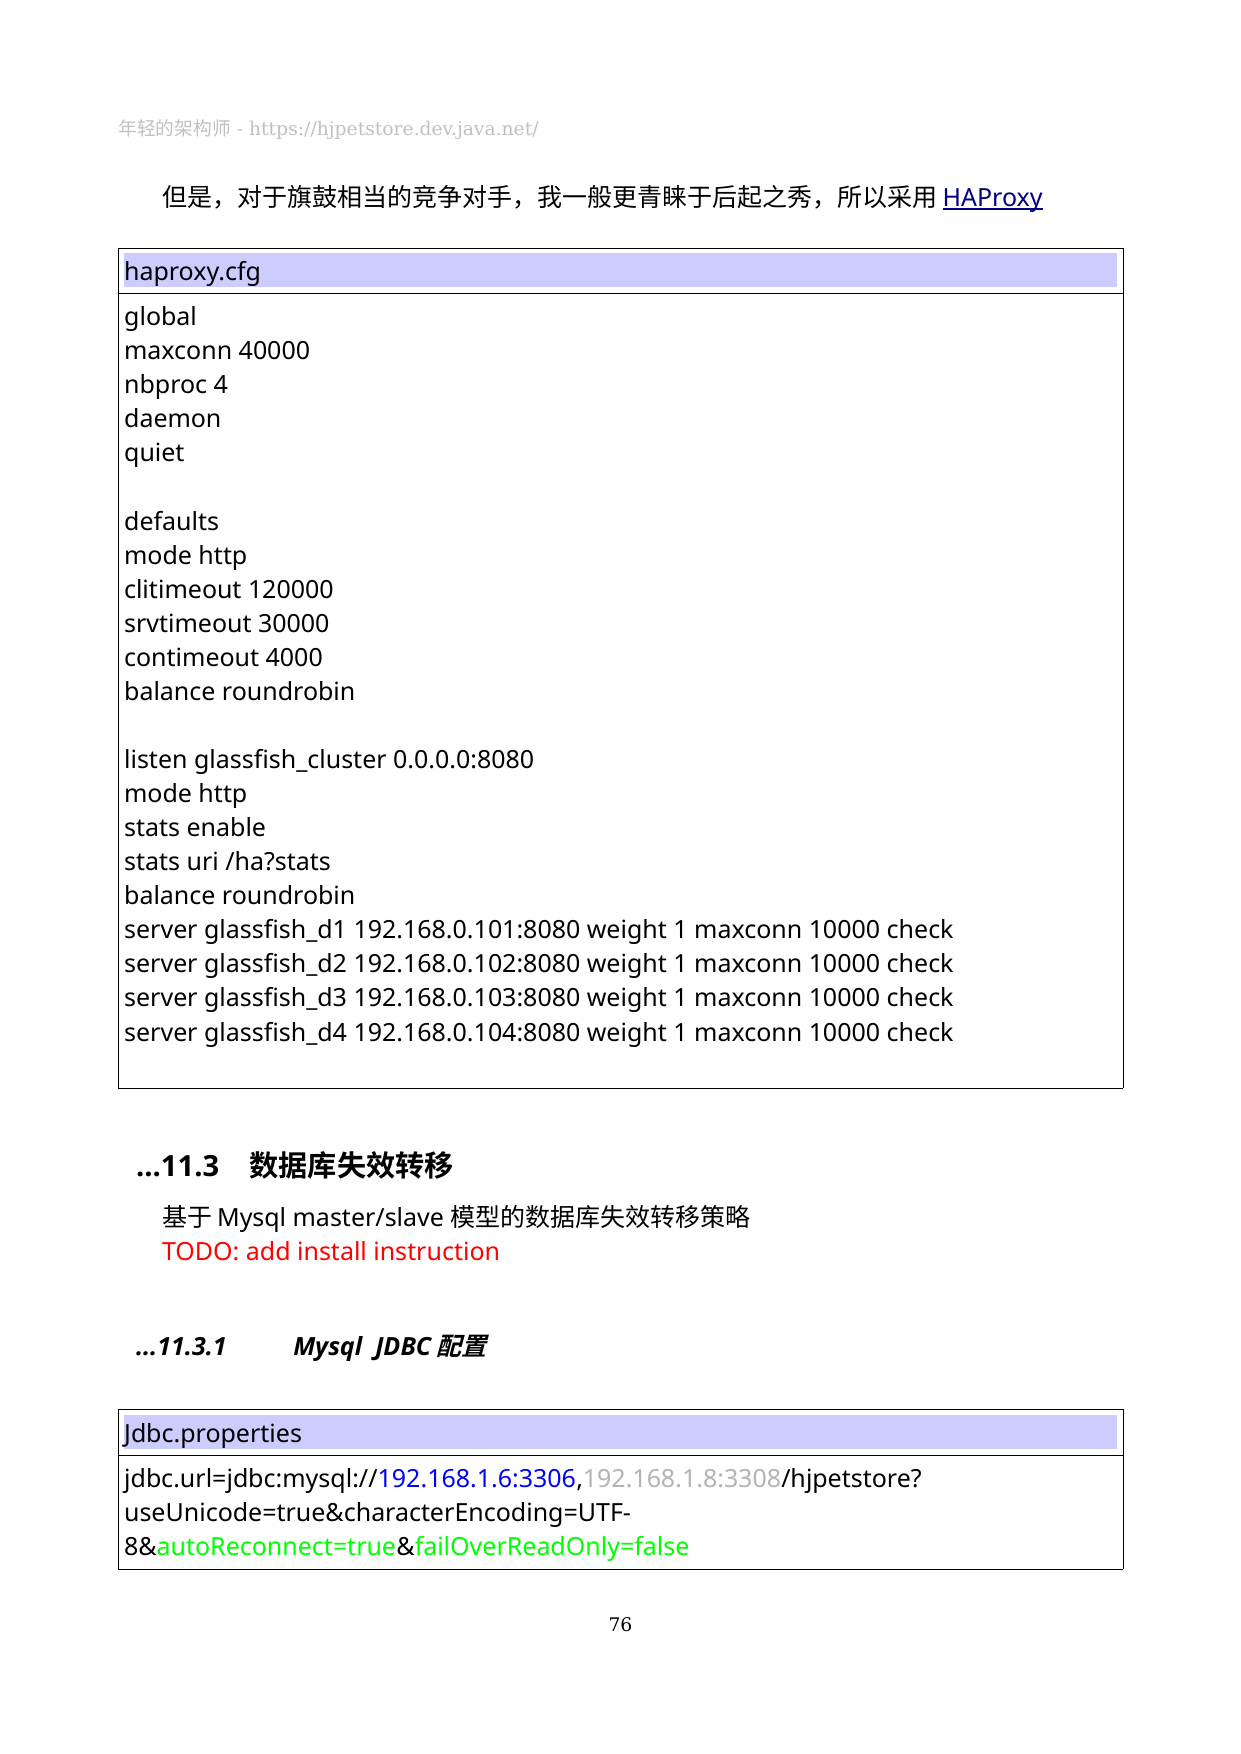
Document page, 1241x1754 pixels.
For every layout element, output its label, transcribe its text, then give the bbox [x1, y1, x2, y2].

table_cell global maxconn 40000 nbproc 4 daemon quiet defaults mode http clitimeout 120000 srvtimeout 30000 contimeout 4000 balance roundrobin listen glassfish_cluster 0.0.0.0:8080 mode http stats enable stats uri /ha?stats balance roundrobin server glassfish_d1 192.168.0.101:8080 weight 1 maxconn 10000 check server glassfish_d2 192.168.0.102:8080 weight 1 maxconn 10000 check server glassfish_d3 192.168.0.103:8080 weight 1 maxconn 10000 check server glassfish_d4 192.168.0.104:8080 weight 1 maxconn 10000 check [119, 294, 1123, 1088]
text TODO: add install instruction [118, 1233, 1122, 1267]
text 基于Mysql master/slave 模型的数据库失效转移策略 [118, 1197, 1122, 1233]
table_header Jdbc.properties [119, 1410, 1123, 1455]
table_header haproxy.cfg [119, 249, 1123, 293]
text 但是，对于旗鼓相当的竞争对手，我一般更青睐于后起之秀，所以采用 HAProxy [118, 177, 1122, 213]
subtitle 数据库失效转移 [136, 1142, 1122, 1185]
subtitle Mysql JDBC配置 [136, 1327, 1122, 1363]
table_cell jdbc.url=jdbc:mysql://192.168.1.6:3306,192.168.1.8:3308/hjpetstore?useUnicode=true&characterEncoding=UTF-8&autoReconnect=true&failOverReadOnly=false [119, 1456, 1123, 1569]
